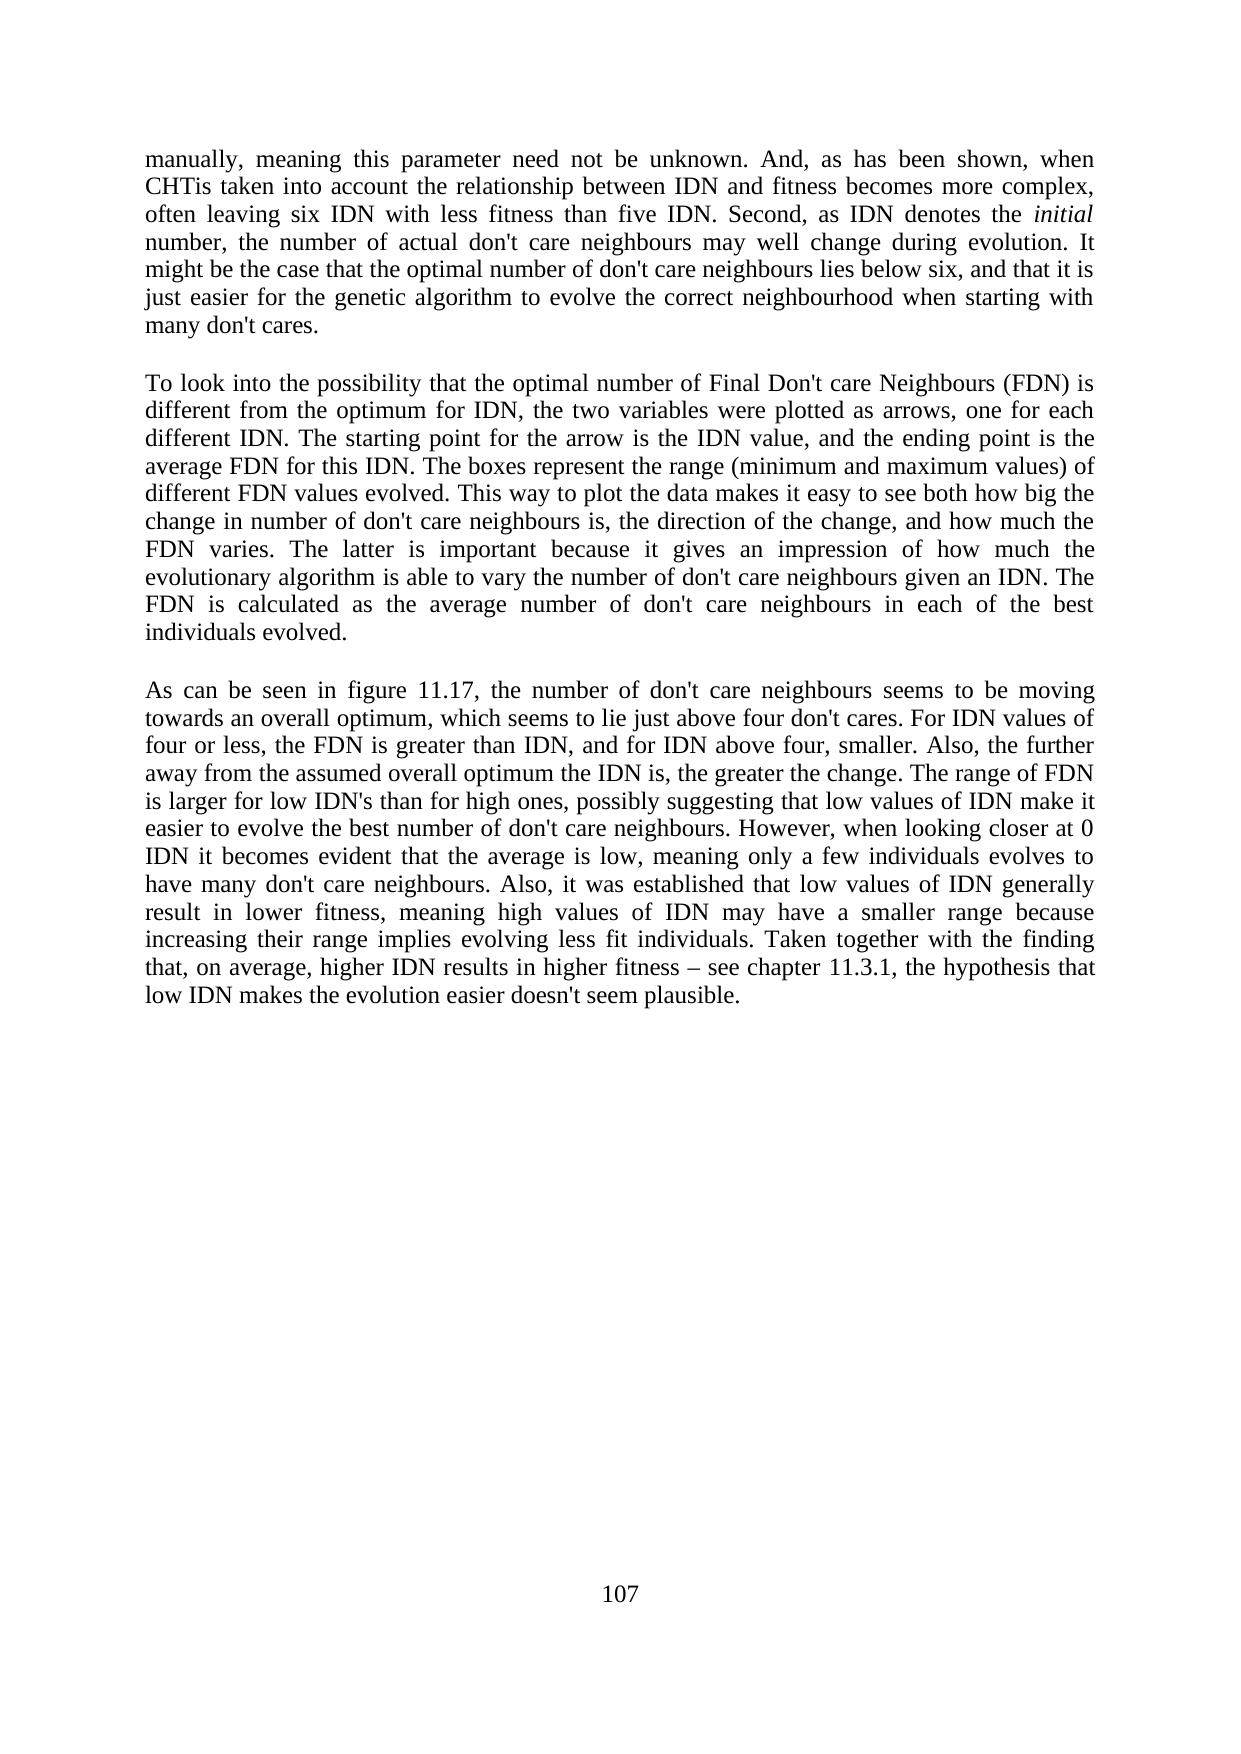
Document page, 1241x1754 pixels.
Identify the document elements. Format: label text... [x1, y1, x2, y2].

text manually, meaning this parameter need not be unknown. And, as has been shown, when CHTis taken into account the relationship between IDN and fitness becomes more complex, often leaving six IDN with less fitness than five IDN. Second, as IDN denotes the initial number, the number of actual don't care neighbours may well change during evolution. It might be the case that the optimal number of don't care neighbours lies below six, and that it is just easier for the genetic algorithm to evolve the correct neighbourhood when starting with many don't cares. [145, 145, 1096, 339]
text As can be seen in figure 11.17, the number of don't care neighbours seems to be moving towards an overall optimum, which seems to lie just above four don't cares. For IDN values of four or less, the FDN is greater than IDN, and for IDN above four, smaller. Also, the further away from the assumed overall optimum the IDN is, the greater the change. The range of FDN is larger for low IDN's than for high ones, possibly suggesting that low values of IDN make it easier to evolve the best number of don't care neighbours. However, when looking closer at 0 IDN it becomes evident that the average is low, meaning only a few individuals evolves to have many don't care neighbours. Also, it was established that low values of IDN generally result in lower fitness, meaning high values of IDN may have a smaller range because increasing their range implies evolving less fit individuals. Taken together with the finding that, on average, higher IDN results in higher fitness – see chapter 11.3.1, the hypothesis that low IDN makes the evolution easier doesn't seem plausible. [145, 676, 1096, 1008]
text To look into the possibility that the optimal number of Final Don't care Neighbours (FDN) is different from the optimum for IDN, the two variables were plotted as arrows, one for each different IDN. The starting point for the arrow is the IDN value, and the ending point is the average FDN for this IDN. The boxes represent the range (minimum and maximum values) of different FDN values evolved. This way to plot the data makes it easy to see both how big the change in number of don't care neighbours is, the direction of the change, and how much the FDN varies. The latter is important because it gives an impression of how much the evolutionary algorithm is able to vary the number of don't care neighbours given an IDN. The FDN is calculated as the average number of don't care neighbours in each of the best individuals evolved. [145, 369, 1096, 646]
